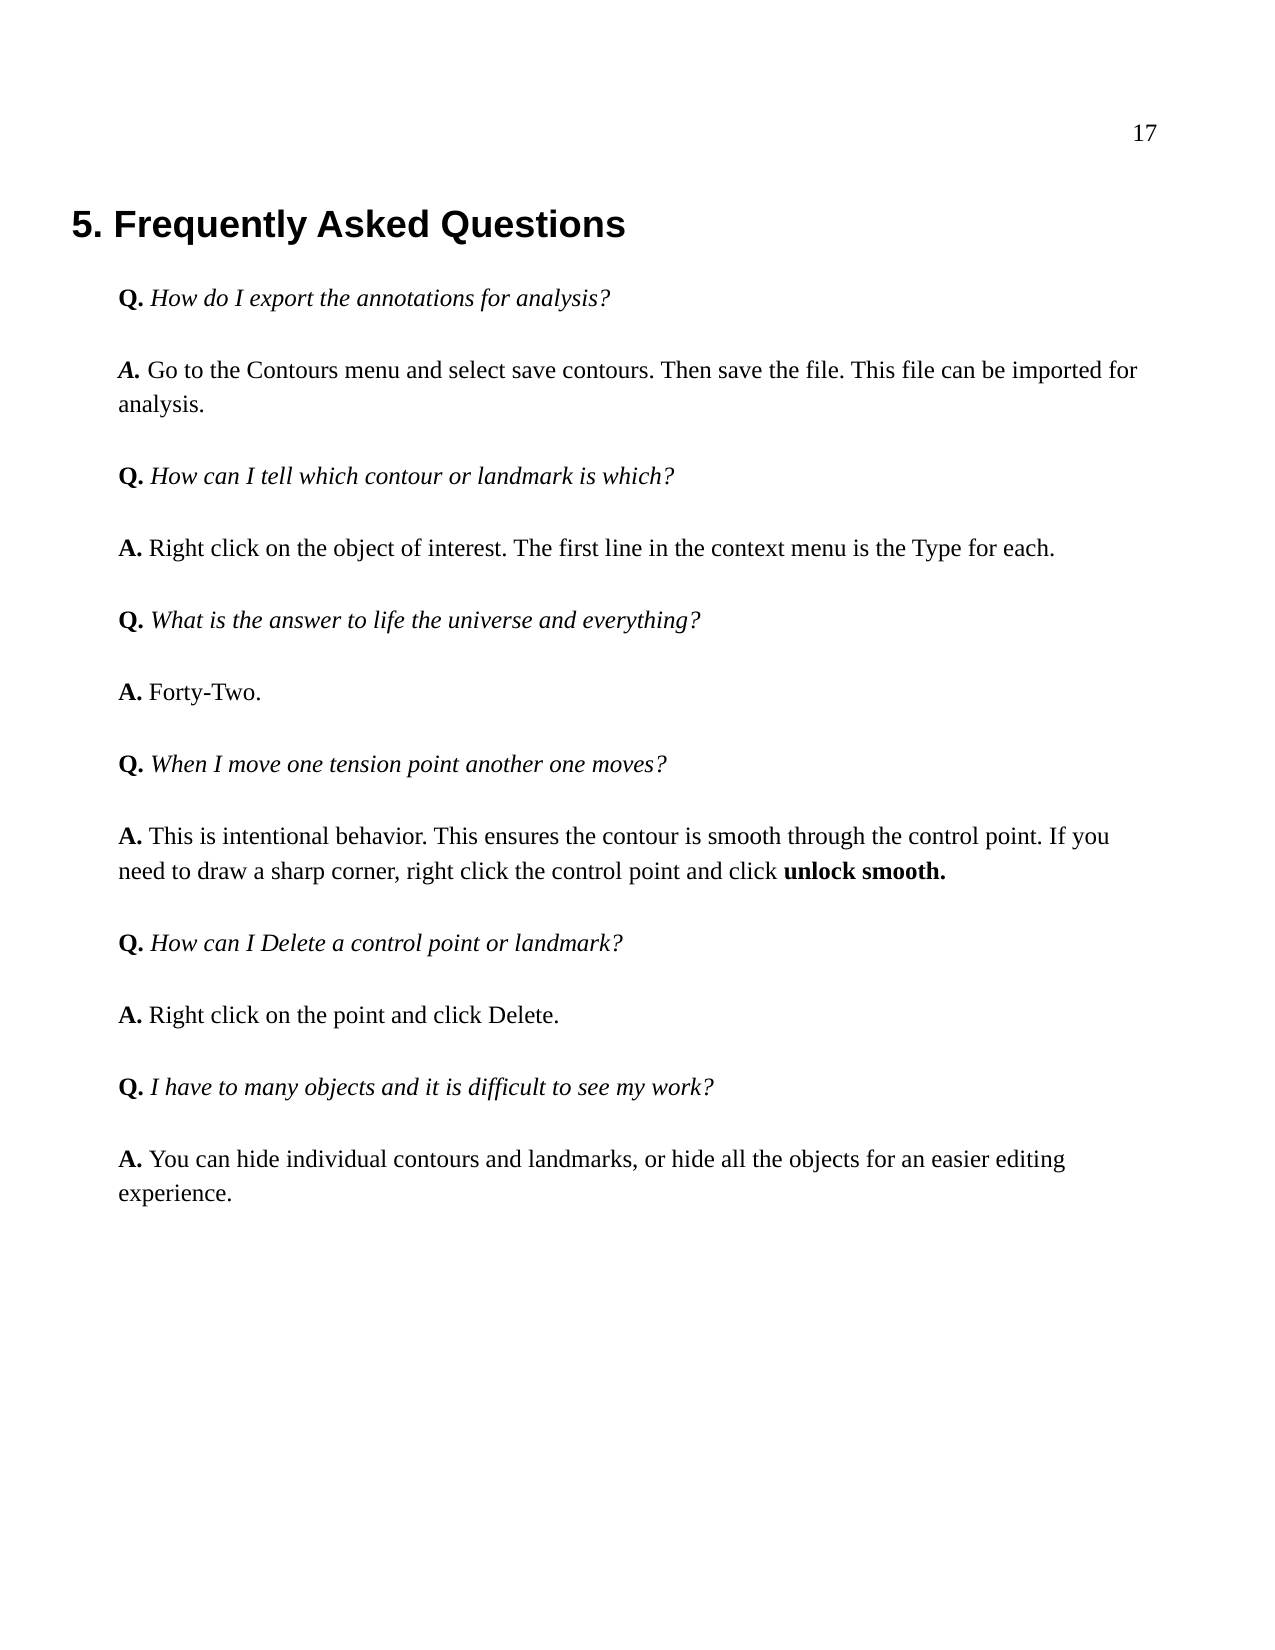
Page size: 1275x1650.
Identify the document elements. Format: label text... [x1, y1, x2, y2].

subtitle 5. Frequently Asked Questions [71, 202, 1157, 246]
text A. This is intentional behavior. This ensures the contour is smooth through the control point. If you need to draw a sharp corner, right click the control point and click unlock smooth. [118, 821, 1157, 884]
text Q. What is the answer to life the universe and everything? [118, 605, 1157, 634]
text A. Right click on the point and click Delete. [118, 1000, 1157, 1028]
text A. Go to the Contours menu and select save contours. Then save the file. This file can be imported for analysis. [118, 355, 1157, 418]
text A. Right click on the object of interest. The first line in the context menu is the Type for each. [118, 533, 1157, 562]
text Q. When I move one tension point another one moves? [118, 749, 1157, 778]
text Q. I have to many objects and it is difficult to see my work? [118, 1072, 1157, 1101]
text A. Forty-Two. [118, 677, 1157, 706]
text Q. How can I tell which contour or landmark is which? [118, 461, 1157, 490]
text A. You can hide individual contours and landmarks, or hide all the objects for an easier editing experience. [118, 1144, 1157, 1207]
text Q. How do I export the annotations for analysis? [118, 283, 1157, 312]
text Q. How can I Delete a control point or landmark? [118, 928, 1157, 957]
